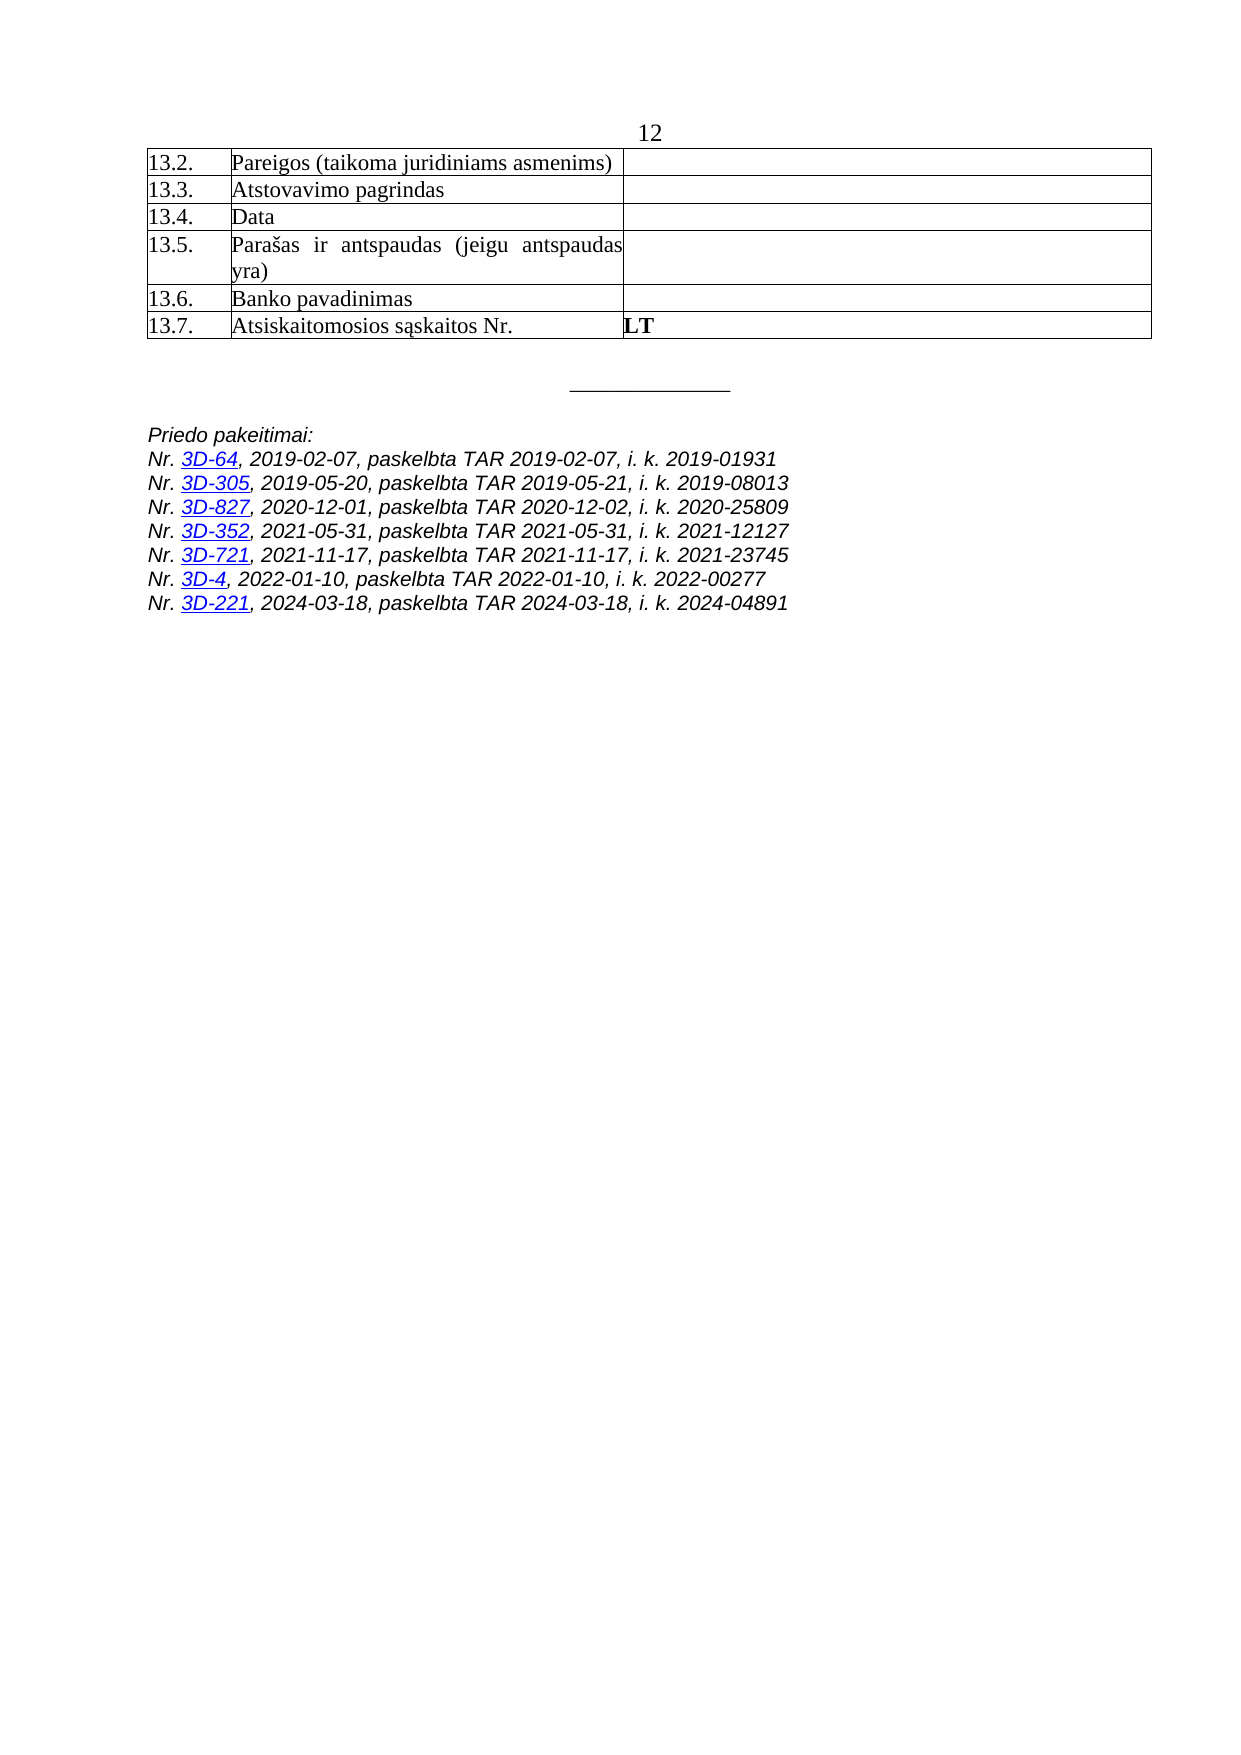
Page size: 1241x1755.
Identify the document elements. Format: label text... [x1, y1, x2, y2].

table_cell 13.5. [148, 231, 231, 283]
table_cell 13.3. [148, 176, 231, 202]
text Nr. 3D-352, 2021-05-31, paskelbta TAR 2021-05-31, i. k. 2021-12127 [148, 519, 1152, 543]
table_cell Atstovavimo pagrindas [232, 176, 623, 202]
text Nr. 3D-827, 2020-12-01, paskelbta TAR 2020-12-02, i. k. 2020-25809 [148, 495, 1152, 519]
table_cell LT [624, 312, 1151, 338]
table_cell Pareigos (taikoma juridiniams asmenims) [232, 149, 623, 175]
text Nr. 3D-305, 2019-05-20, paskelbta TAR 2019-05-21, i. k. 2019-08013 [148, 471, 1152, 495]
table_cell Data [232, 204, 623, 230]
table_cell Banko pavadinimas [232, 285, 623, 311]
text Nr. 3D-4, 2022-01-10, paskelbta TAR 2022-01-10, i. k. 2022-00277 [148, 567, 1152, 591]
table_cell [624, 149, 1151, 175]
text ______________ [148, 368, 1152, 394]
table_cell 13.7. [148, 312, 231, 338]
text Nr. 3D-64, 2019-02-07, paskelbta TAR 2019-02-07, i. k. 2019-01931 [148, 447, 1152, 471]
table_cell [624, 176, 1151, 202]
text Nr. 3D-721, 2021-11-17, paskelbta TAR 2021-11-17, i. k. 2021-23745 [148, 543, 1152, 567]
table_cell [624, 204, 1151, 230]
table_cell Atsiskaitomosios sąskaitos Nr. [232, 312, 623, 338]
text Nr. 3D-221, 2024-03-18, paskelbta TAR 2024-03-18, i. k. 2024-04891 [148, 591, 1152, 615]
table_cell [624, 285, 1151, 311]
table_cell 13.6. [148, 285, 231, 311]
table_cell 13.4. [148, 204, 231, 230]
table_cell Parašas ir antspaudas (jeigu antspaudas yra) [232, 231, 623, 283]
text Priedo pakeitimai: [148, 423, 1152, 447]
table_cell 13.2. [148, 149, 231, 175]
table_cell [624, 231, 1151, 283]
